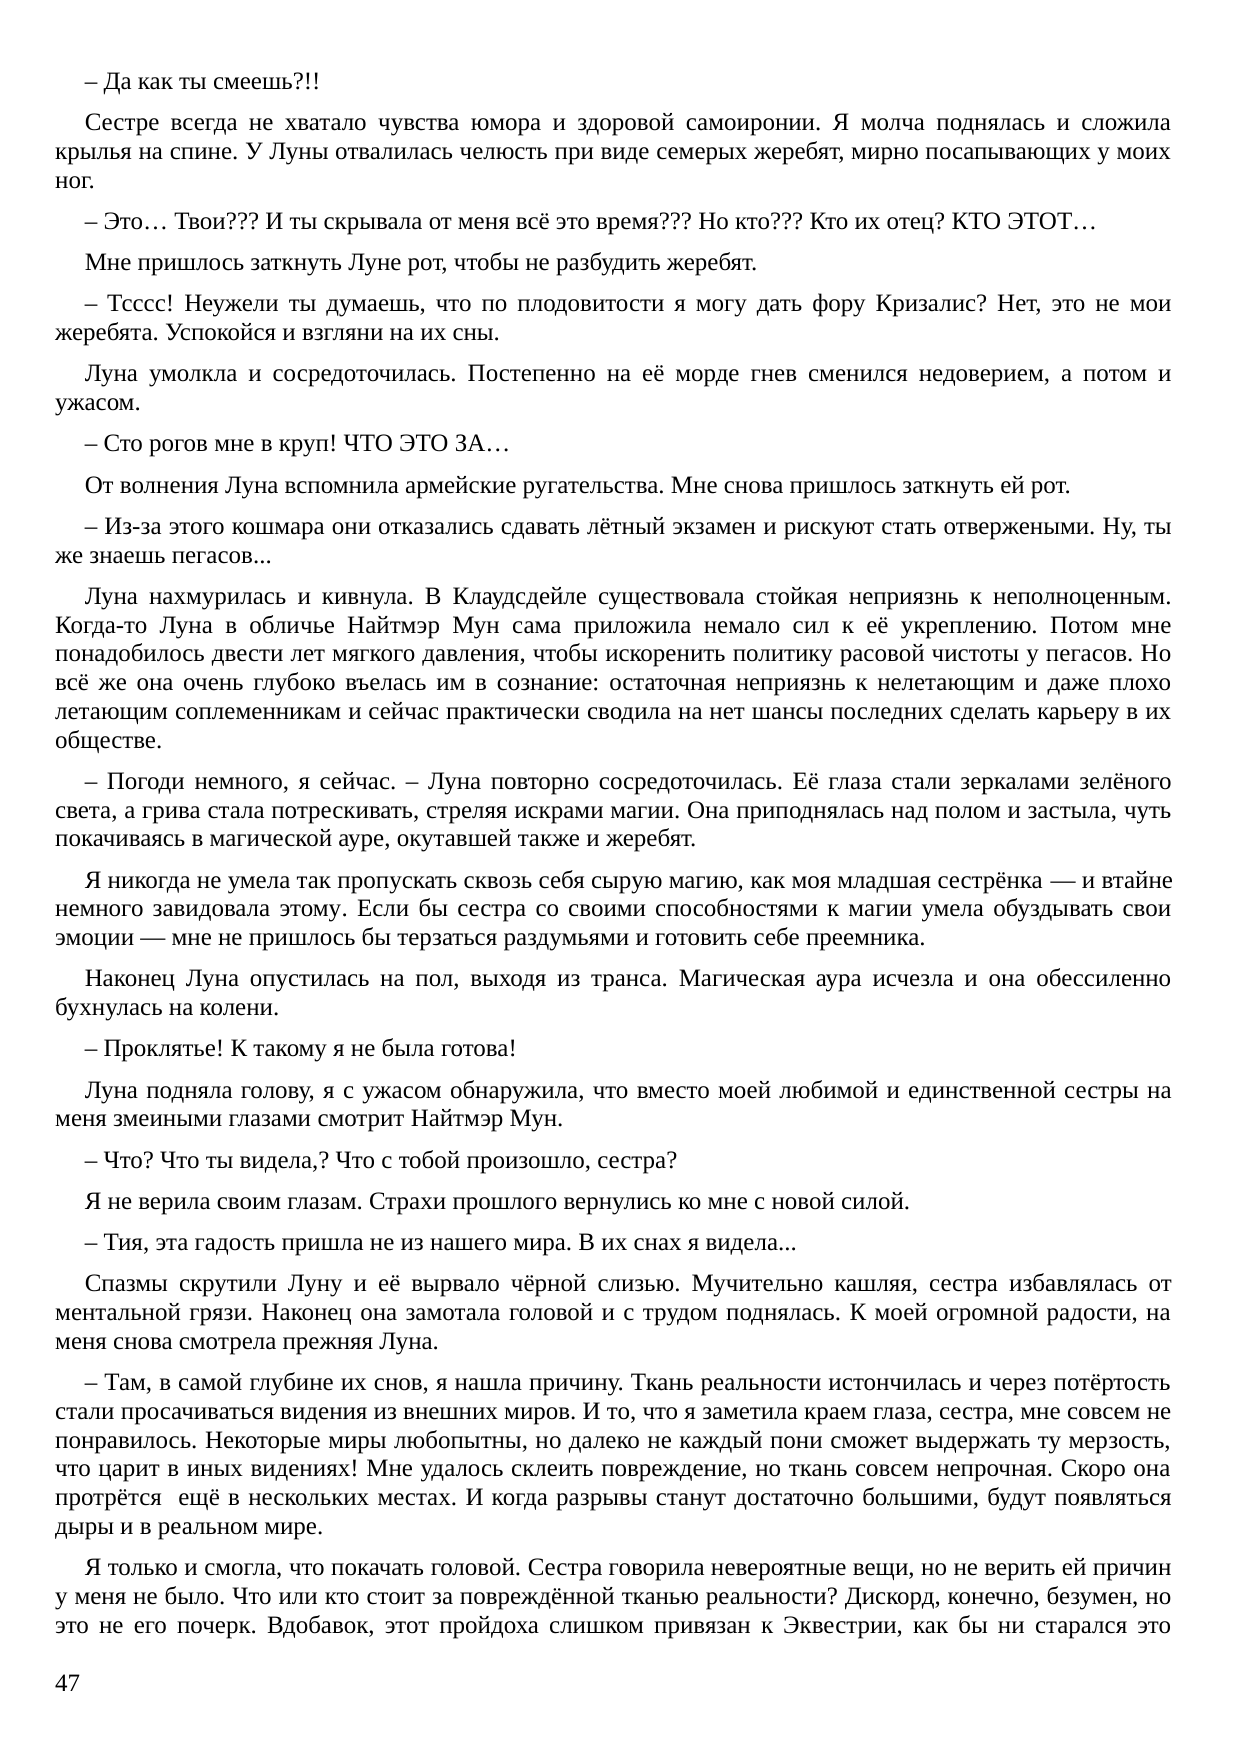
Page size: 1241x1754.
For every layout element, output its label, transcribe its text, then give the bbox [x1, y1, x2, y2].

text Спазмы скрутили Луну и её вырвало чёрной слизью. Мучительно кашляя, сестра избавлялась от ментальной грязи. Наконец она замотала головой и с трудом поднялась. К моей огромной радости, на меня снова смотрела прежняя Луна. [55, 1268, 1173, 1355]
text – Да как ты смеешь?!! [55, 66, 1173, 95]
text – Тия, эта гадость пришла не из нашего мира. В их снах я видела... [55, 1227, 1173, 1256]
text – Это… Твои??? И ты скрывала от меня всё это время??? Но кто??? Кто их отец? КТО ЭТОТ… [55, 206, 1173, 235]
text Луна умолкла и сосредоточилась. Постепенно на её морде гнев сменился недоверием, а потом и ужасом. [55, 358, 1173, 416]
text – Проклятье! К такому я не была готова! [55, 1033, 1173, 1062]
text Наконец Луна опустилась на пол, выходя из транса. Магическая аура исчезла и она обессиленно бухнулась на колени. [55, 963, 1173, 1021]
text Сестре всегда не хватало чувства юмора и здоровой самоиронии. Я молча поднялась и сложила крылья на спине. У Луны отвалилась челюсть при виде семерых жеребят, мирно посапывающих у моих ног. [55, 107, 1173, 193]
text – Погоди немного, я сейчас. – Луна повторно сосредоточилась. Её глаза стали зеркалами зелёного света, а грива стала потрескивать, стреляя искрами магии. Она приподнялась над полом и застыла, чуть покачиваясь в магической ауре, окутавшей также и жеребят. [55, 766, 1173, 852]
text – Что? Что ты видела,? Что с тобой произошло, сестра? [55, 1145, 1173, 1173]
text Я никогда не умела так пропускать сквозь себя сырую магию, как моя младшая сестрёнка — и втайне немного завидовала этому. Если бы сестра со своими способностями к магии умела обуздывать свои эмоции — мне не пришлось бы терзаться раздумьями и готовить себе преемника. [55, 865, 1173, 951]
text Луна подняла голову, я с ужасом обнаружила, что вместо моей любимой и единственной сестры на меня змеиными глазами смотрит Найтмэр Мун. [55, 1075, 1173, 1132]
text Мне пришлось заткнуть Луне рот, чтобы не разбудить жеребят. [55, 247, 1173, 276]
text Я только и смогла, что покачать головой. Сестра говорила невероятные вещи, но не верить ей причин у меня не было. Что или кто стоит за повреждённой тканью реальности? Дискорд, конечно, безумен, но это не его почерк. Вдобавок, этот пройдоха слишком привязан к Эквестрии, как бы ни старался это [55, 1552, 1173, 1638]
text – Сто рогов мне в круп! ЧТО ЭТО ЗА… [55, 428, 1173, 457]
text От волнения Луна вспомнила армейские ругательства. Мне снова пришлось заткнуть ей рот. [55, 470, 1173, 498]
text Луна нахмурилась и кивнула. В Клаудсдейле существовала стойкая неприязнь к неполноценным. Когда-то Луна в обличье Найтмэр Мун сама приложила немало сил к её укреплению. Потом мне понадобилось двести лет мягкого давления, чтобы искоренить политику расовой чистоты у пегасов. Но всё же она очень глубоко въелась им в сознание: остаточная неприязнь к нелетающим и даже плохо летающим соплеменникам и сейчас практически сводила на нет шансы последних сделать карьеру в их обществе. [55, 581, 1173, 753]
text – Из-за этого кошмара они отказались сдавать лётный экзамен и рискуют стать отвержеными. Ну, ты же знаешь пегасов... [55, 511, 1173, 568]
text Я не верила своим глазам. Страхи прошлого вернулись ко мне с новой силой. [55, 1186, 1173, 1215]
text – Тсссс! Неужели ты думаешь, что по плодовитости я могу дать фору Кризалис? Нет, это не мои жеребята. Успокойся и взгляни на их сны. [55, 288, 1173, 346]
text – Там, в самой глубине их снов, я нашла причину. Ткань реальности истончилась и через потёртость стали просачиваться видения из внешних миров. И то, что я заметила краем глаза, сестра, мне совсем не понравилось. Некоторые миры любопытны, но далеко не каждый пони сможет выдержать ту мерзость, что царит в иных видениях! Мне удалось склеить повреждение, но ткань совсем непрочная. Скоро она протрётся ещё в нескольких местах. И когда разрывы станут достаточно большими, будут появляться дыры и в реальном мире. [55, 1367, 1173, 1540]
